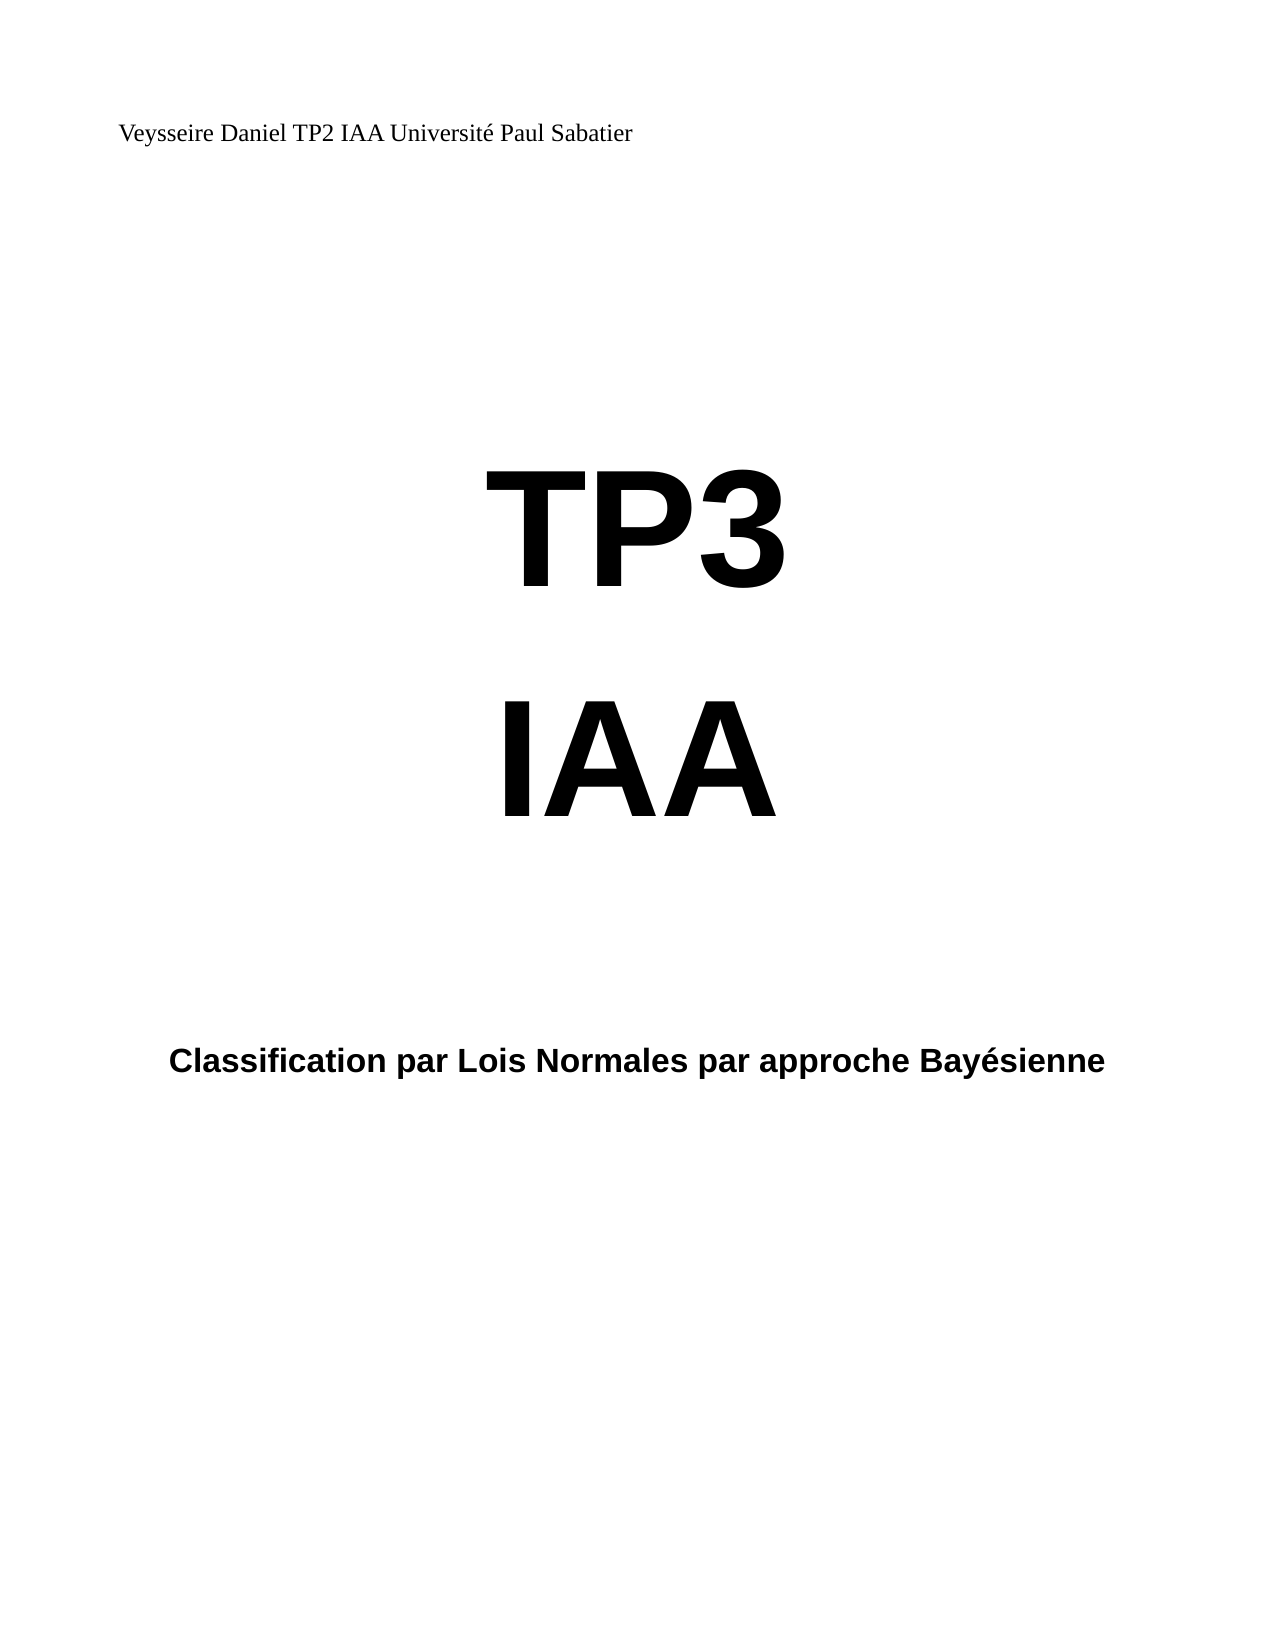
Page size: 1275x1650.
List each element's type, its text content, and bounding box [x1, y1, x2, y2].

subtitle IAA [118, 660, 1157, 851]
subtitle TP3 [118, 431, 1157, 622]
subtitle Classification par Lois Normales par approche Bayésienne [118, 1041, 1157, 1080]
